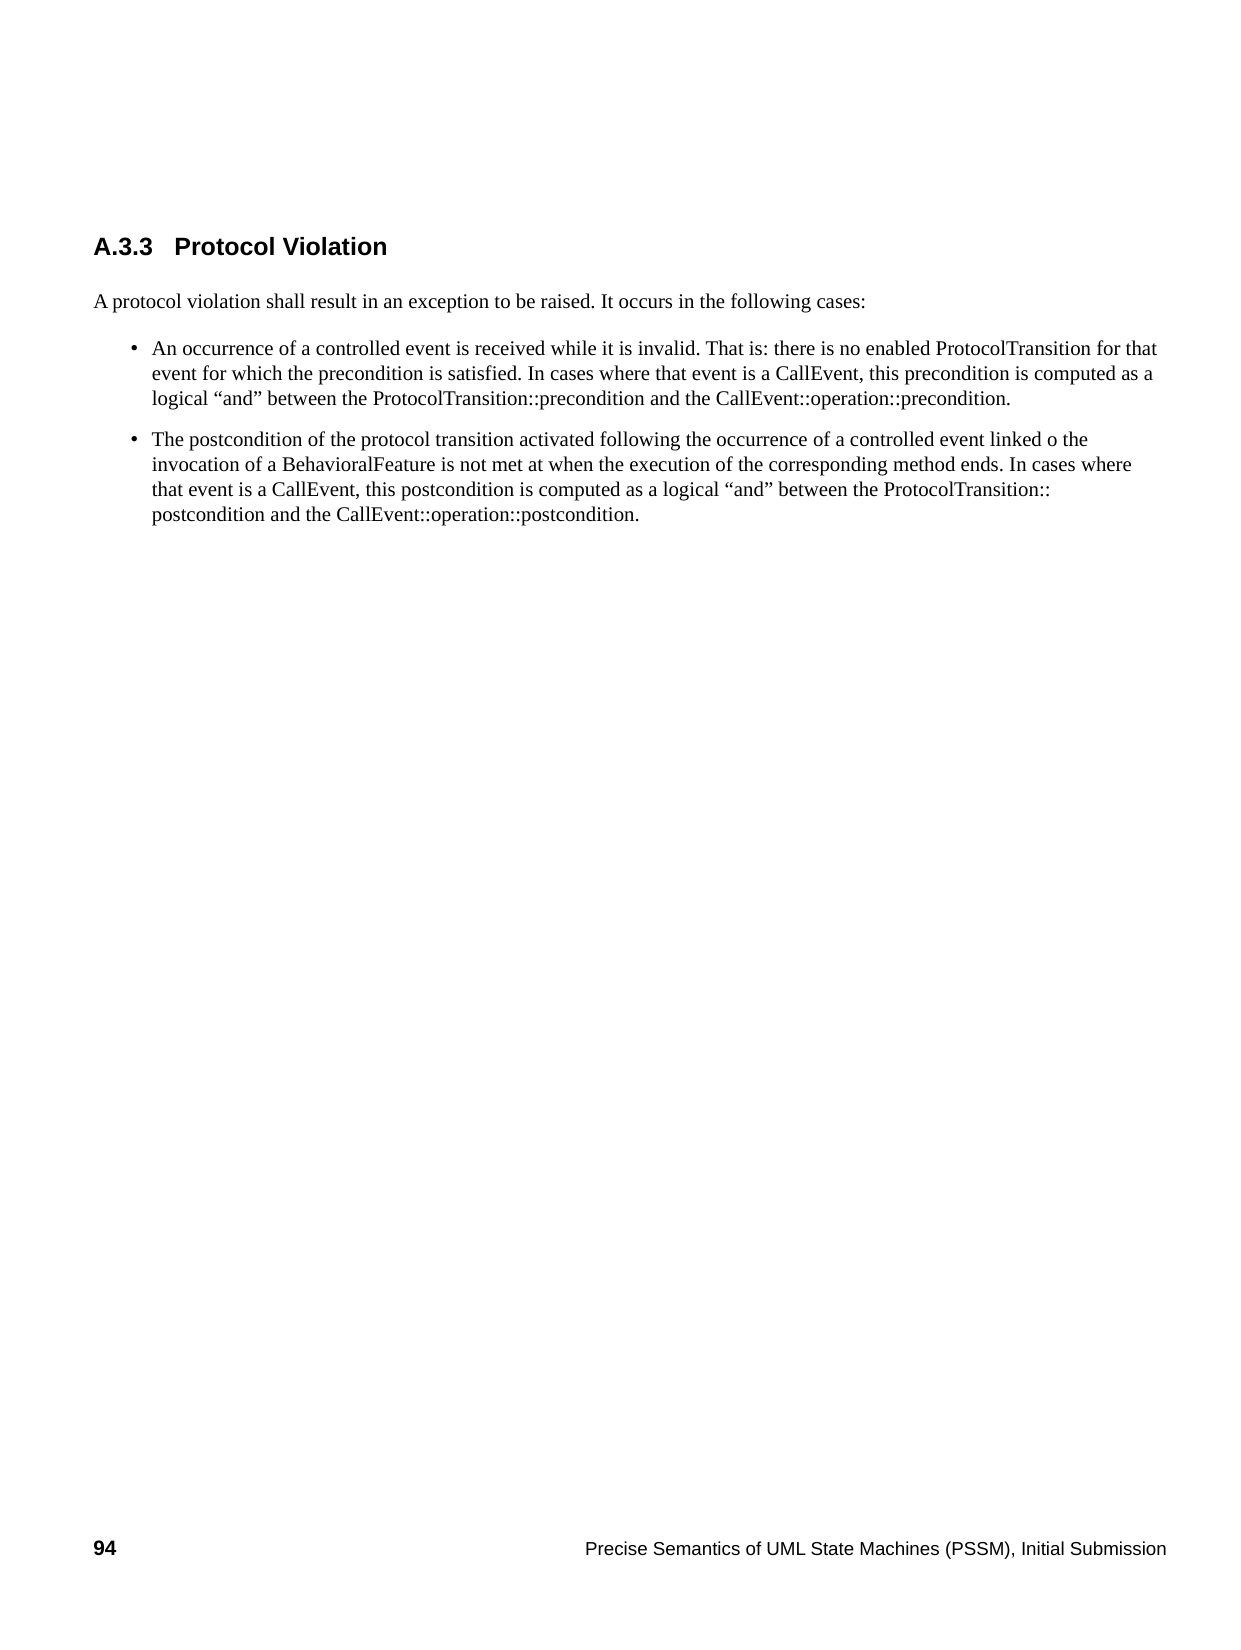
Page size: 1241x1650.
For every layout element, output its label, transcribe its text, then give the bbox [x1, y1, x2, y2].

list An occurrence of a controlled event is received while it is invalid. That is: there is no enabled ProtocolTransition for that event for which the precondition is satisfied. In cases where that event is a CallEvent, this precondition is computed as a logical “and” between the ProtocolTransition::precondition and the CallEvent::operation::precondition. [131, 334, 1164, 409]
list The postcondition of the protocol transition activated following the occurrence of a controlled event linked o the invocation of a BehavioralFeature is not met at when the execution of the corresponding method ends. In cases where that event is a CallEvent, this postcondition is computed as a logical “and” between the ProtocolTransition:: postcondition and the CallEvent::operation::postcondition. [131, 426, 1164, 526]
subtitle Protocol Violation [93, 231, 1164, 260]
text A protocol violation shall result in an exception to be raised. It occurs in the following cases: [93, 289, 1164, 313]
